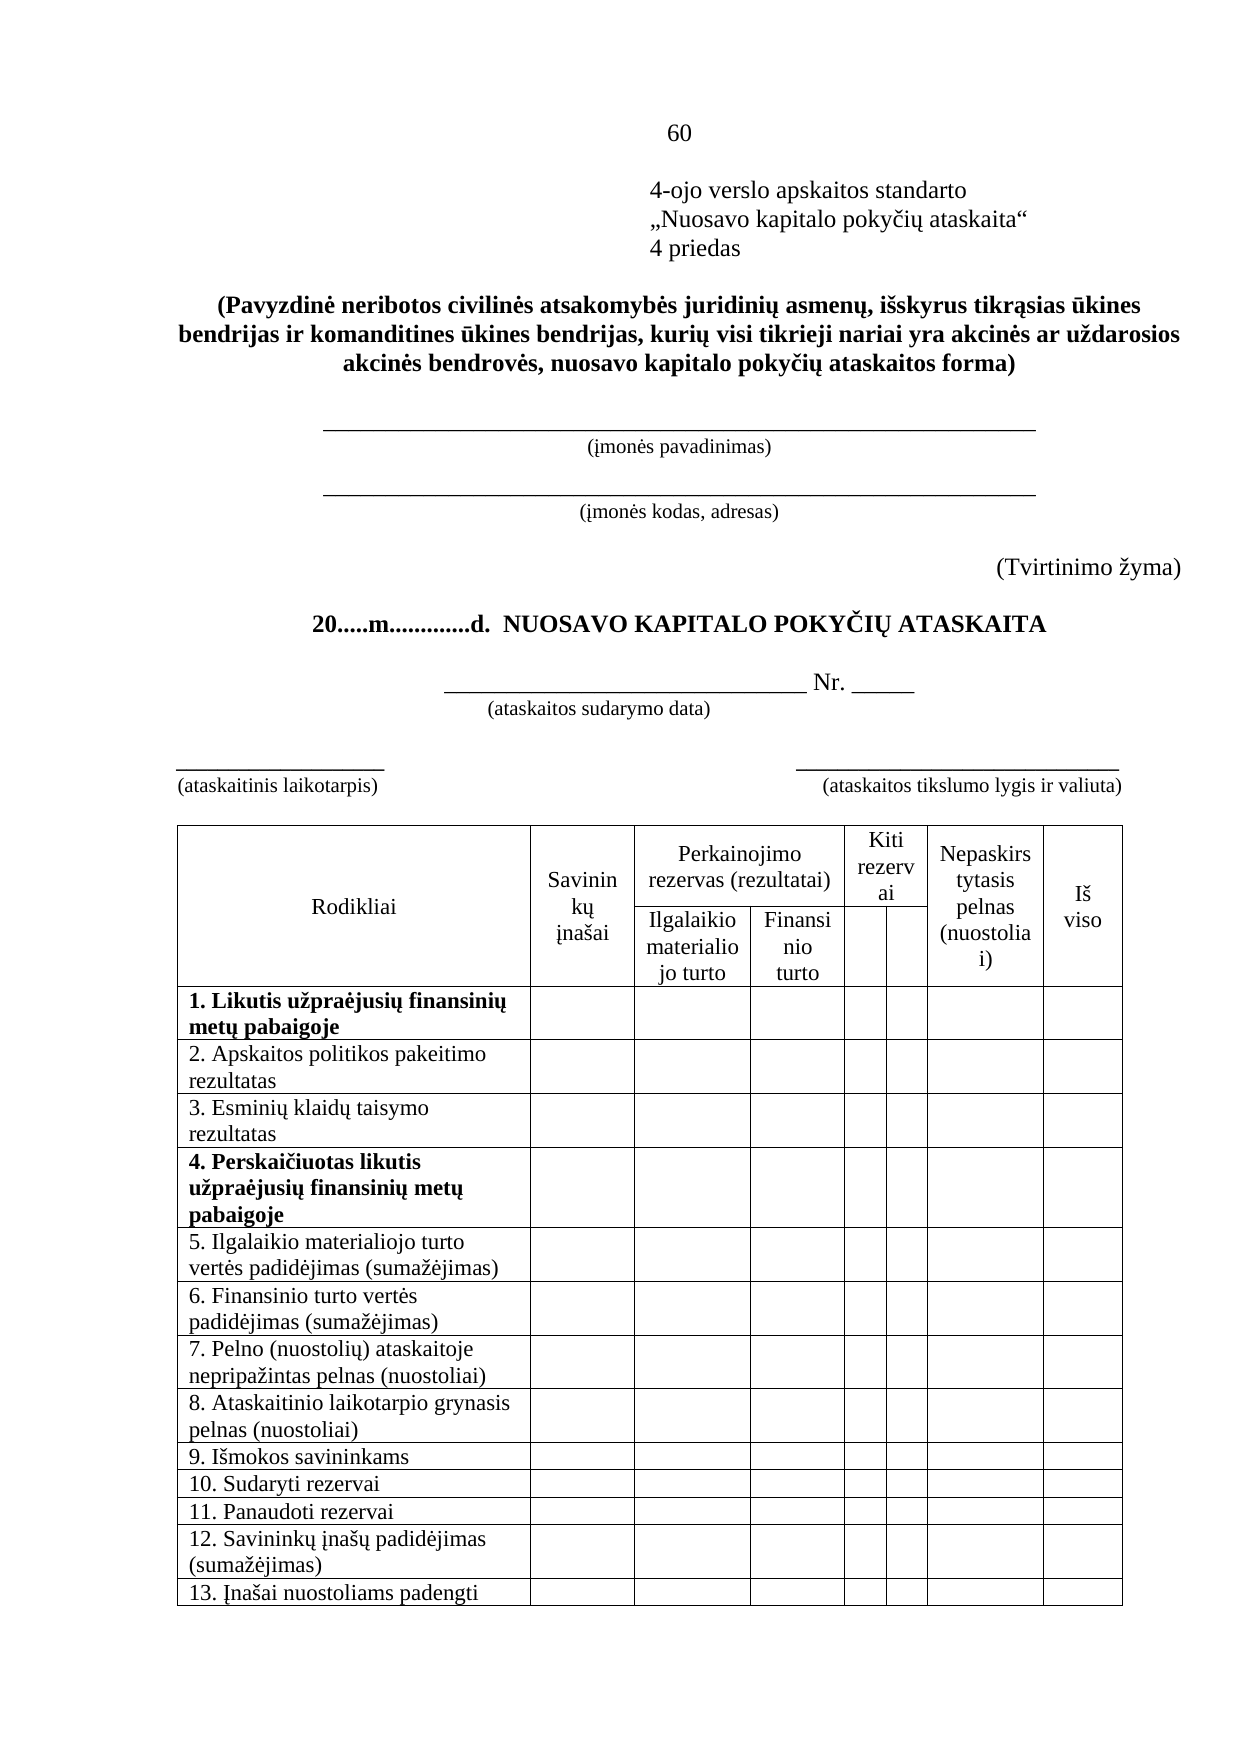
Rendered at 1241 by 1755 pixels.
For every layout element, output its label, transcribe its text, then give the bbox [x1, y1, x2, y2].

table_cell [887, 1094, 927, 1147]
table_cell [1044, 1470, 1122, 1497]
table_cell 11. Panaudoti rezervai [178, 1498, 530, 1524]
table_cell [635, 1389, 750, 1442]
table_cell [928, 987, 1043, 1039]
table_cell [531, 1148, 634, 1227]
table_cell 1. Likutis užpraėjusių finansinių metų pabaigoje [178, 987, 530, 1039]
table_cell 7. Pelno (nuostolių) ataskaitoje nepripažintas pelnas (nuostoliai) [178, 1336, 530, 1388]
table_cell [928, 1579, 1043, 1605]
text (ataskaitos sudarymo data) [402, 696, 1181, 720]
table_cell [531, 987, 634, 1039]
table_cell [887, 1443, 927, 1469]
table_cell [845, 1470, 886, 1497]
table_cell [751, 1094, 844, 1147]
table_cell [635, 1336, 750, 1388]
table_cell [845, 1336, 886, 1388]
table_cell [531, 1470, 634, 1497]
table_cell [1044, 1336, 1122, 1388]
table_cell [531, 1282, 634, 1334]
table_cell [635, 1579, 750, 1605]
table_cell [887, 1389, 927, 1442]
table_cell [635, 1040, 750, 1093]
table_cell 13. Įnašai nuostoliams padengti [178, 1579, 530, 1605]
text _________________________________________________________ [177, 470, 1181, 499]
table_cell [845, 1148, 886, 1227]
table_cell [887, 1228, 927, 1281]
table_cell [635, 1525, 750, 1578]
text (įmonės kodas, adresas) [177, 499, 1181, 523]
table_header Nepaskirstytasis pelnas (nuostoliai) [928, 826, 1043, 986]
table_cell [928, 1443, 1043, 1469]
table_cell [887, 1148, 927, 1227]
table_cell [928, 1336, 1043, 1388]
text 4 priedas [649, 233, 1181, 262]
table_cell [635, 1498, 750, 1524]
table_cell [845, 1443, 886, 1469]
table_cell [531, 1228, 634, 1281]
table_cell [1044, 1282, 1122, 1334]
table_cell [928, 1040, 1043, 1093]
table_header Iš viso [1044, 826, 1122, 986]
table_cell [928, 1282, 1043, 1334]
text 20.....m.............d. NUOSAVO KAPITALO POKYČIŲ ATASKAITA [177, 609, 1181, 638]
table_cell [928, 1525, 1043, 1578]
table_cell [887, 907, 927, 986]
table_cell [887, 1040, 927, 1093]
table_cell [887, 987, 927, 1039]
text 4-ojo verslo apskaitos standarto [649, 176, 1181, 204]
table_cell [531, 1443, 634, 1469]
table_cell [845, 907, 886, 986]
table_cell [751, 1228, 844, 1281]
table_cell 3. Esminių klaidų taisymo rezultatas [178, 1094, 530, 1147]
table_cell 8. Ataskaitinio laikotarpio grynasis pelnas (nuostoliai) [178, 1389, 530, 1442]
table_cell [887, 1579, 927, 1605]
table_cell [1044, 1228, 1122, 1281]
table_cell [1044, 1579, 1122, 1605]
table_cell [751, 1470, 844, 1497]
table_cell [1044, 1525, 1122, 1578]
table_cell [635, 987, 750, 1039]
text _____________________________ Nr. _____ [177, 667, 1181, 696]
table_cell [751, 1579, 844, 1605]
table_cell [635, 1148, 750, 1227]
text (įmonės pavadinimas) [177, 434, 1181, 458]
table_cell [887, 1525, 927, 1578]
text (Pavyzdinė neribotos civilinės atsakomybės juridinių asmenų, išskyrus tikrąsias ūkines bendrijas ir komanditines ūkines bendrijas, kurių visi tikrieji nariai yra akcinės ar uždarosios akcinės bendrovės, nuosavo kapitalo pokyčių ataskaitos forma) [177, 291, 1181, 377]
table_cell [531, 1094, 634, 1147]
table_cell [751, 1525, 844, 1578]
table_header Rodikliai [178, 826, 530, 986]
table_cell [1044, 1443, 1122, 1469]
table_cell 9. Išmokos savininkams [178, 1443, 530, 1469]
table_cell 12. Savininkų įnašų padidėjimas (sumažėjimas) [178, 1525, 530, 1578]
table_header Savininkų įnašai [531, 826, 634, 986]
table_cell [845, 1498, 886, 1524]
table_cell [845, 1040, 886, 1093]
table_cell [751, 1389, 844, 1442]
table_cell [1044, 1498, 1122, 1524]
table_cell [635, 1470, 750, 1497]
table_cell [887, 1498, 927, 1524]
table_cell Finansinio turto [751, 907, 844, 986]
text _________________________________________________________ [177, 406, 1181, 434]
table_header Kiti rezervai [845, 826, 927, 906]
table_cell [1044, 987, 1122, 1039]
table_cell Ilgalaikio materialiojo turto [635, 907, 750, 986]
text ____________________ _______________________________ [177, 748, 1181, 773]
table_cell [751, 1498, 844, 1524]
table_cell [845, 1228, 886, 1281]
table_cell 2. Apskaitos politikos pakeitimo rezultatas [178, 1040, 530, 1093]
table_cell [845, 1579, 886, 1605]
table_cell [751, 1336, 844, 1388]
table_cell [1044, 1148, 1122, 1227]
table_cell 4. Perskaičiuotas likutis užpraėjusių finansinių metų pabaigoje [178, 1148, 530, 1227]
table_cell [635, 1282, 750, 1334]
table_cell [928, 1470, 1043, 1497]
table_cell [928, 1094, 1043, 1147]
table_cell [531, 1525, 634, 1578]
table_cell [751, 987, 844, 1039]
table_cell [531, 1040, 634, 1093]
table_cell 10. Sudaryti rezervai [178, 1470, 530, 1497]
table_cell [845, 1525, 886, 1578]
table_cell [751, 1040, 844, 1093]
table_cell [887, 1282, 927, 1334]
table_cell [1044, 1389, 1122, 1442]
table_cell [845, 1282, 886, 1334]
table_cell [751, 1443, 844, 1469]
table_cell [531, 1336, 634, 1388]
table_cell 6. Finansinio turto vertės padidėjimas (sumažėjimas) [178, 1282, 530, 1334]
table_cell [928, 1498, 1043, 1524]
table_cell [531, 1498, 634, 1524]
table_cell [1044, 1040, 1122, 1093]
table_cell [928, 1389, 1043, 1442]
table_cell [635, 1228, 750, 1281]
table_header Perkainojimo rezervas (rezultatai) [635, 826, 844, 906]
table_cell [531, 1579, 634, 1605]
table_cell [928, 1228, 1043, 1281]
table_cell [845, 1389, 886, 1442]
table_cell [845, 987, 886, 1039]
table_cell [751, 1148, 844, 1227]
text (ataskaitinis laikotarpis) (ataskaitos tikslumo lygis ir valiuta) [177, 773, 1181, 797]
table_cell [928, 1148, 1043, 1227]
table_cell [531, 1389, 634, 1442]
table_cell 5. Ilgalaikio materialiojo turto vertės padidėjimas (sumažėjimas) [178, 1228, 530, 1281]
table_cell [751, 1282, 844, 1334]
table_cell [887, 1336, 927, 1388]
text „Nuosavo kapitalo pokyčių ataskaita“ [649, 204, 1181, 233]
table_cell [887, 1470, 927, 1497]
table_cell [845, 1094, 886, 1147]
table_cell [635, 1094, 750, 1147]
table_cell [1044, 1094, 1122, 1147]
table_cell [635, 1443, 750, 1469]
text (Tvirtinimo žyma) [177, 552, 1181, 581]
